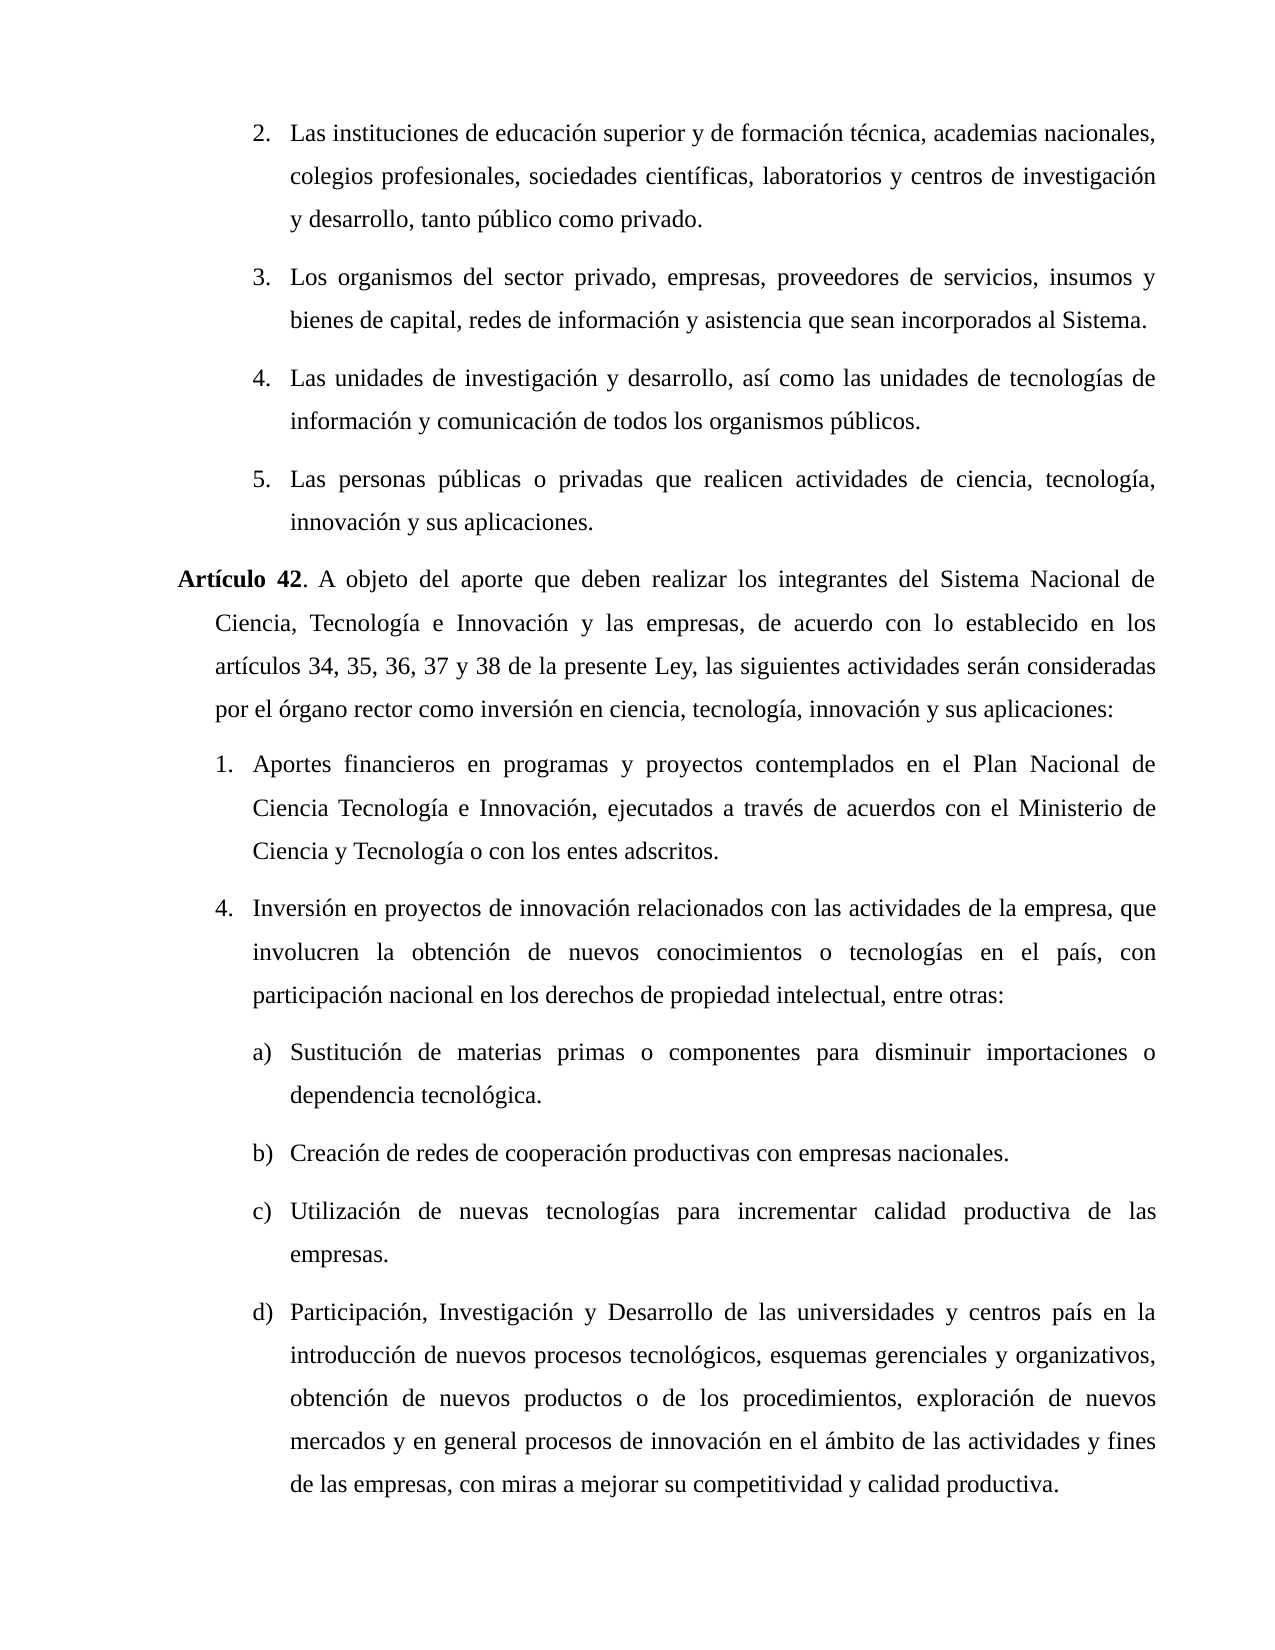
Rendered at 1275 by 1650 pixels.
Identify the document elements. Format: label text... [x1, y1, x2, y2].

list Artículo 42. A objeto del aporte que deben realizar los integrantes del Sistema Nacional de Ciencia, Tecnología e Innovación y las empresas, de acuerdo con lo establecido en los artículos 34, 35, 36, 37 y 38 de la presente Ley, las siguientes actividades serán consideradas por el órgano rector como inversión en ciencia, tecnología, innovación y sus aplicaciones: [177, 564, 1157, 723]
list Aportes financieros en programas y proyectos contemplados en el Plan Nacional de Ciencia Tecnología e Innovación, ejecutados a través de acuerdos con el Ministerio de Ciencia y Tecnología o con los entes adscritos. [215, 749, 1157, 864]
list Creación de redes de cooperación productivas con empresas nacionales. [252, 1138, 1157, 1167]
list Sustitución de materias primas o componentes para disminuir importaciones o dependencia tecnológica. [252, 1037, 1157, 1109]
list Las instituciones de educación superior y de formación técnica, academias nacionales, colegios profesionales, sociedades científicas, laboratorios y centros de investigación y desarrollo, tanto público como privado. [252, 118, 1157, 233]
list Participación, Investigación y Desarrollo de las universidades y centros país en la introducción de nuevos procesos tecnológicos, esquemas gerenciales y organizativos, obtención de nuevos productos o de los procedimientos, exploración de nuevos mercados y en general procesos de innovación en el ámbito de las actividades y fines de las empresas, con miras a mejorar su competitividad y calidad productiva. [252, 1297, 1157, 1498]
list Inversión en proyectos de innovación relacionados con las actividades de la empresa, que involucren la obtención de nuevos conocimientos o tecnologías en el país, con participación nacional en los derechos de propiedad intelectual, entre otras: [215, 893, 1157, 1008]
list Las unidades de investigación y desarrollo, así como las unidades de tecnologías de información y comunicación de todos los organismos públicos. [252, 363, 1157, 435]
list Utilización de nuevas tecnologías para incrementar calidad productiva de las empresas. [252, 1196, 1157, 1268]
list Las personas públicas o privadas que realicen actividades de ciencia, tecnología, innovación y sus aplicaciones. [252, 464, 1157, 536]
list Los organismos del sector privado, empresas, proveedores de servicios, insumos y bienes de capital, redes de información y asistencia que sean incorporados al Sistema. [252, 262, 1157, 334]
